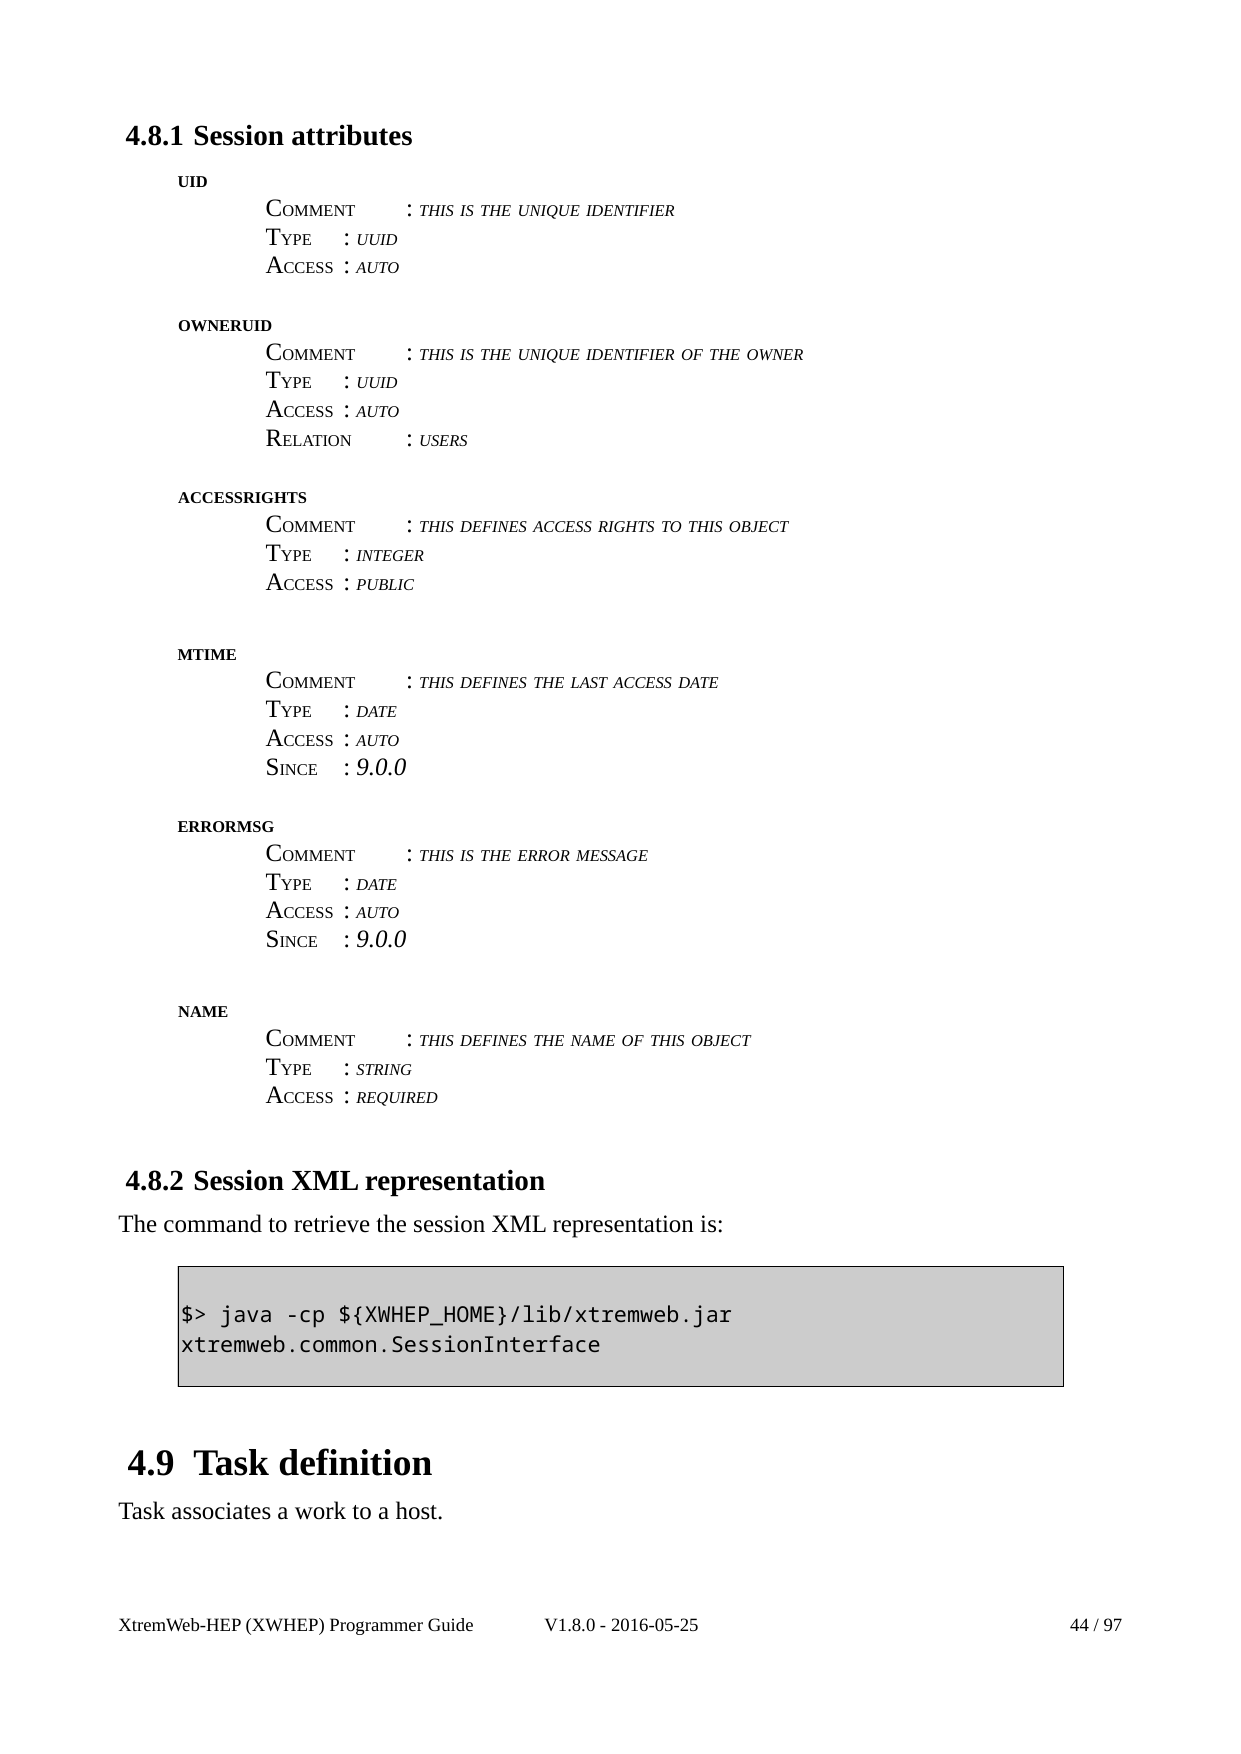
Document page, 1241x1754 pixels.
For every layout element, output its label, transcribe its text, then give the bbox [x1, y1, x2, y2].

text Relation : users [265, 423, 1122, 452]
text Access : public [265, 567, 1122, 595]
text Task associates a work to a host. [118, 1496, 1122, 1525]
text owneruid [178, 308, 1122, 337]
text Comment : this is the error message [265, 838, 1122, 867]
text Comment : this defines the last access date [265, 665, 1122, 694]
text The command to retrieve the session XML representation is: [118, 1209, 1122, 1238]
text mtime [177, 637, 1122, 665]
text Access : auto [265, 895, 1122, 924]
text Type : uuid [265, 222, 1122, 250]
text $> java -cp ${XWHEP_HOME}/lib/xtremweb.jar xtremweb.common.SessionInterface [179, 1296, 1063, 1356]
text errormsg [177, 809, 1122, 838]
text Since : 9.0.0 [265, 924, 1122, 953]
text Type : string [265, 1052, 1122, 1080]
text Type : date [265, 867, 1122, 895]
text Access : auto [265, 394, 1122, 423]
subtitle Task definition [118, 1440, 1122, 1483]
text name [178, 994, 1122, 1023]
text Access : required [265, 1080, 1122, 1109]
text Type : uuid [265, 365, 1122, 394]
text Since : 9.0.0 [265, 752, 1122, 780]
text Access : auto [265, 723, 1122, 752]
subtitle Session XML representation [118, 1163, 1122, 1196]
text accessrights [178, 480, 1122, 509]
text Access : auto [265, 250, 1122, 279]
text Comment : this defines access rights to this object [265, 509, 1122, 538]
text uid [177, 164, 1122, 193]
text Comment : this defines the name of this object [265, 1023, 1122, 1052]
text Type : date [265, 694, 1122, 723]
text Comment : this is the unique identifier [265, 193, 1122, 222]
subtitle Session attributes [118, 118, 1122, 152]
text Comment : this is the unique identifier of the owner [265, 337, 1122, 365]
text Type : integer [265, 538, 1122, 567]
